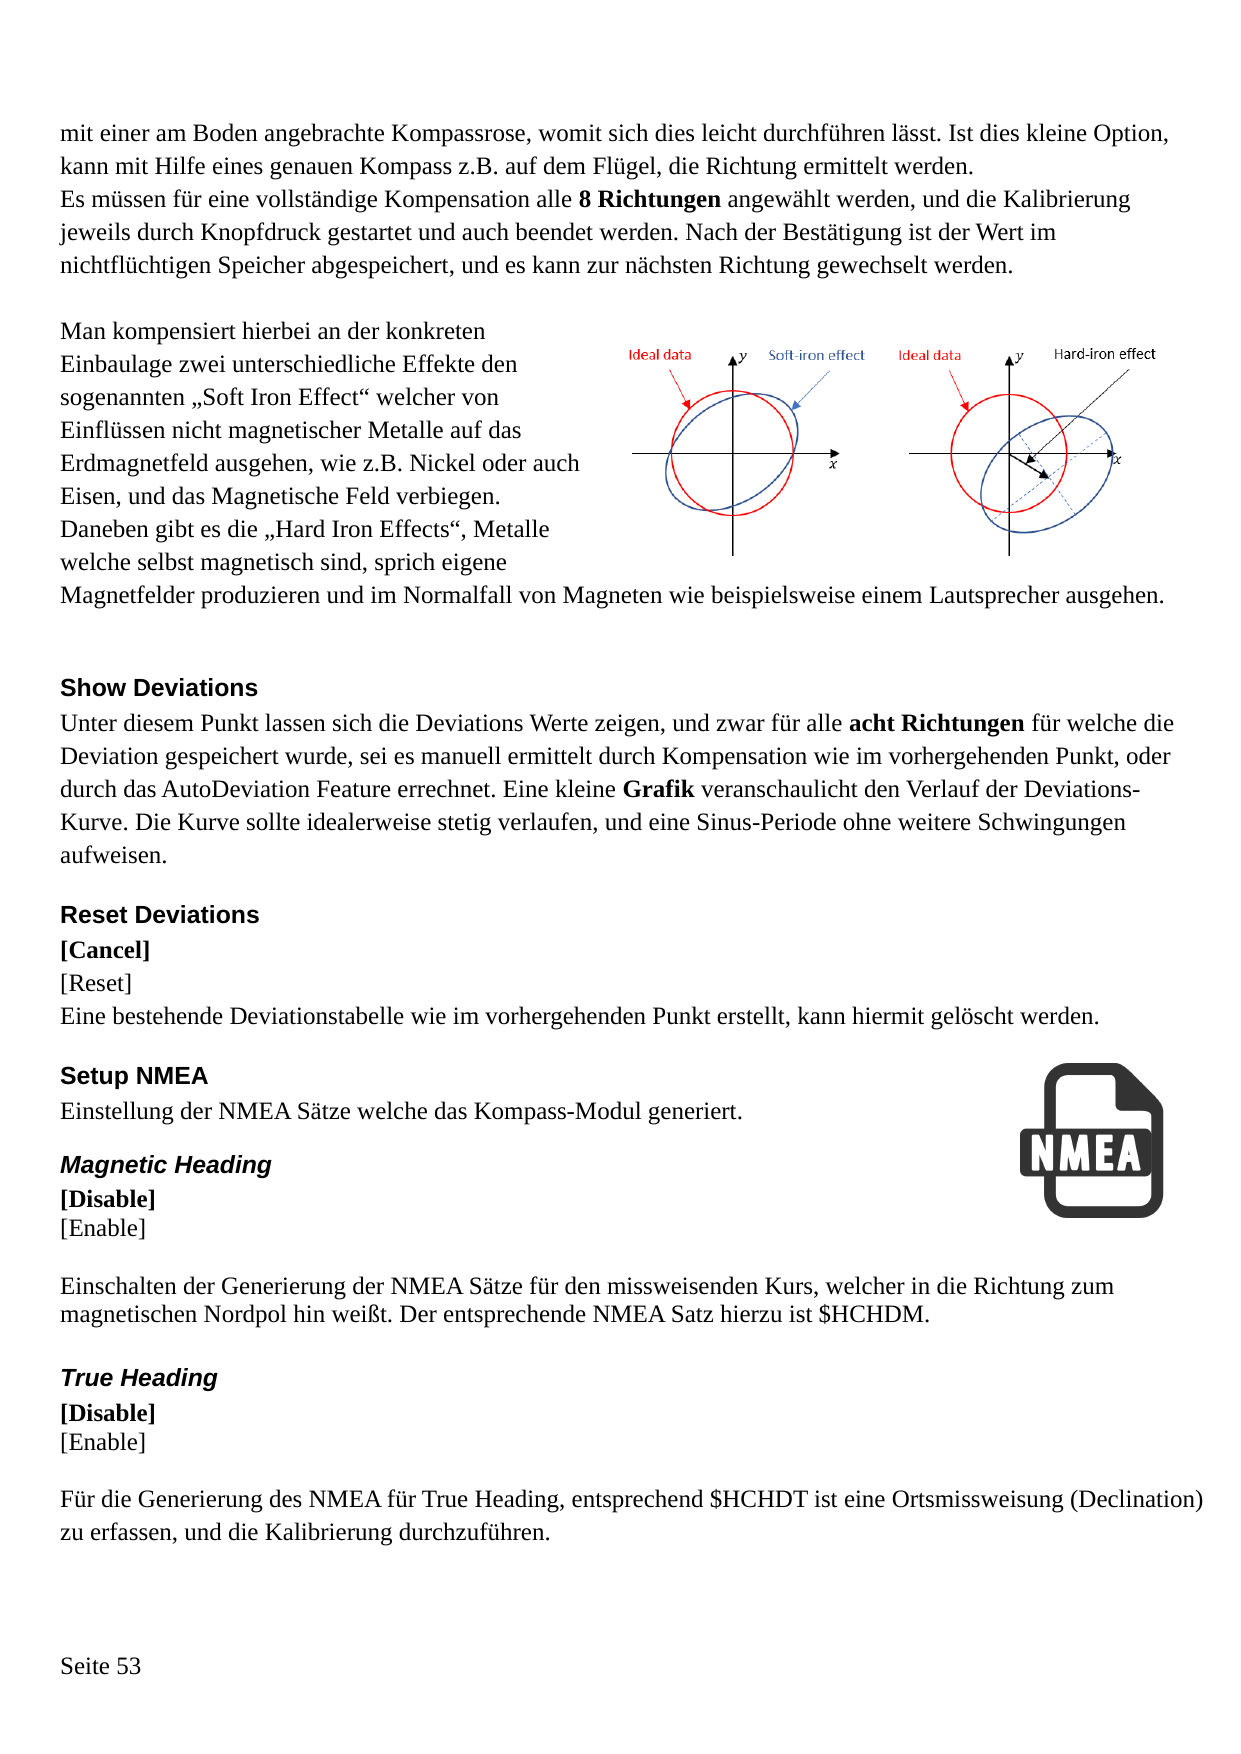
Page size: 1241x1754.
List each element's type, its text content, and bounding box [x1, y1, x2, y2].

subtitle Setup NMEA [60, 1061, 1207, 1090]
subtitle Reset Deviations [60, 900, 1207, 929]
text [Disable] [60, 1398, 1207, 1427]
text [Disable] [60, 1184, 1020, 1213]
text mit einer am Boden angebrachte Kompassrose, womit sich dies leicht durchführen lässt. Ist dies kleine Option, kann mit Hilfe eines genauen Kompass z.B. auf dem Flügel, die Richtung ermittelt werden. [60, 118, 1207, 180]
subtitle Show Deviations [60, 673, 1207, 702]
text [Reset] [60, 968, 1207, 997]
picture [611, 332, 1182, 565]
text [1175, 1184, 1207, 1213]
text Einstellung der NMEA Sätze welche das Kompass-Modul generiert. [60, 1096, 1020, 1125]
text [Enable] [60, 1213, 1207, 1242]
text [Cancel] [60, 935, 1207, 964]
text Einschalten der Generierung der NMEA Sätze für den missweisenden Kurs, welcher in die Richtung zum magnetischen Nordpol hin weißt. Der entsprechende NMEA Satz hierzu ist $HCHDM. [60, 1271, 1207, 1328]
text Eine bestehende Deviationstabelle wie im vorhergehenden Punkt erstellt, kann hiermit gelöscht werden. [60, 1001, 1207, 1030]
text Man kompensiert hierbei an der konkreten Einbaulage zwei unterschiedliche Effekte den sogenannten „Soft Iron Effect“ welcher von Einflüssen nicht magnetischer Metalle auf das Erdmagnetfeld ausgehen, wie z.B. Nickel oder auch Eisen, und das Magnetische Feld verbiegen. Daneben gibt es die „Hard Iron Effects“, Metalle welche selbst magnetisch sind, sprich eigene Magnetfelder produzieren und im Normalfall von Magneten wie beispielsweise einem Lautsprecher ausgehen. [60, 316, 1207, 609]
subtitle Magnetic Heading [60, 1150, 1020, 1178]
picture [1020, 1063, 1175, 1218]
text [Enable] [60, 1427, 1207, 1456]
text Für die Generierung des NMEA für True Heading, entsprechend $HCHDT ist eine Ortsmissweisung (Declination) zu erfassen, und die Kalibrierung durchzuführen. [60, 1484, 1207, 1546]
text Unter diesem Punkt lassen sich die Deviations Werte zeigen, und zwar für alle acht Richtungen für welche die Deviation gespeichert wurde, sei es manuell ermittelt durch Kompensation wie im vorhergehenden Punkt, oder durch das AutoDeviation Feature errechnet. Eine kleine Grafik veranschaulicht den Verlauf der Deviations-Kurve. Die Kurve sollte idealerweise stetig verlaufen, und eine Sinus-Periode ohne weitere Schwingungen aufweisen. [60, 708, 1207, 869]
text Es müssen für eine vollständige Kompensation alle 8 Richtungen angewählt werden, und die Kalibrierung jeweils durch Knopfdruck gestartet und auch beendet werden. Nach der Bestätigung ist der Wert im nichtflüchtigen Speicher abgespeichert, und es kann zur nächsten Richtung gewechselt werden. [60, 184, 1207, 279]
subtitle [1175, 1150, 1207, 1178]
subtitle True Heading [60, 1363, 1207, 1392]
